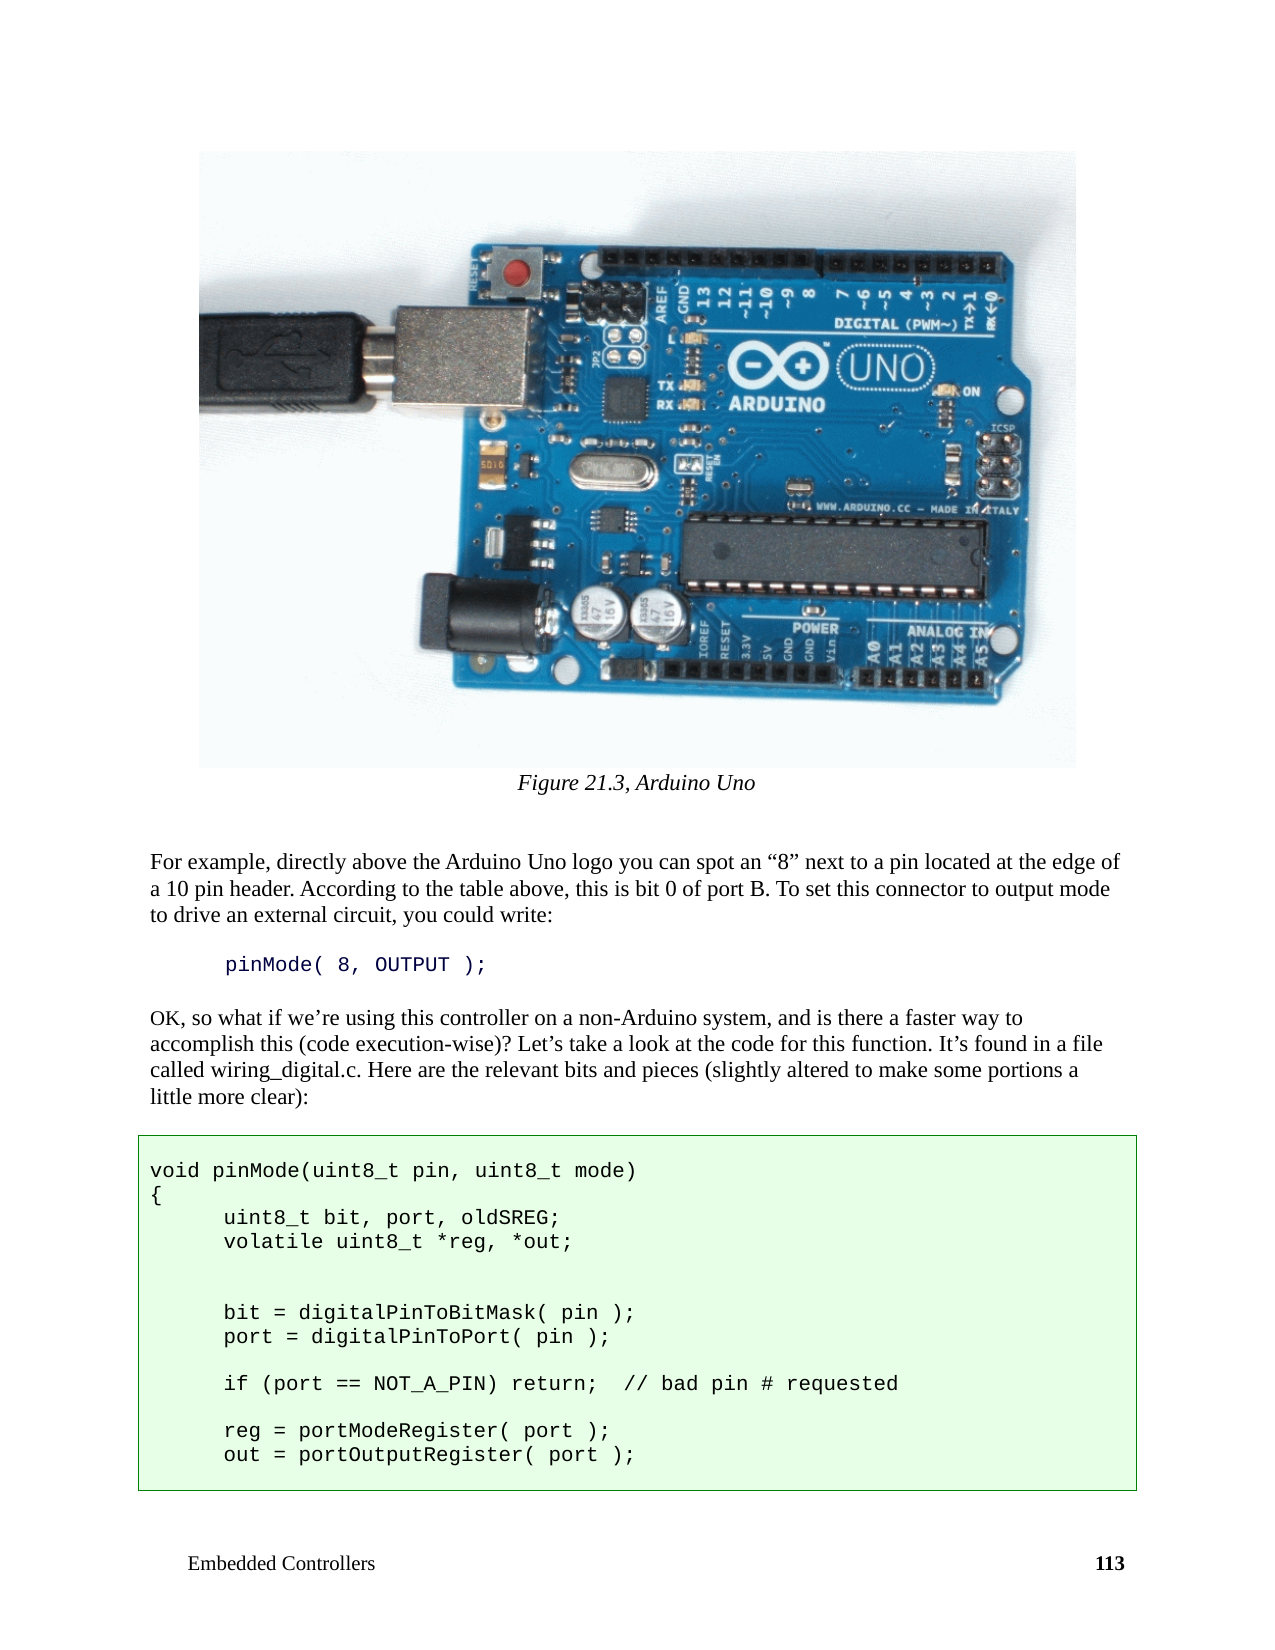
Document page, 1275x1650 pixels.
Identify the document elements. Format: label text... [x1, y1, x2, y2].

picture [199, 151, 1077, 768]
text For example, directly above the Arduino Uno logo you can spot an “8” next to a pin located at the edge of a 10 pin header. According to the table above, this is bit 0 of port B. To set this connector to output mode to drive an external circuit, you could write: [150, 848, 1125, 927]
text Figure 21.3, Arduino Uno [150, 769, 1125, 796]
table_header void pinMode(uint8_t pin, uint8_t mode) { uint8_t bit, port, oldSREG; volatile uint8_t *reg, *out; bit = digitalPinToBitMask( pin ); port = digitalPinToPort( pin ); if (port == NOT_A_PIN) return; // bad pin # requested reg = portModeRegister( port ); out = portOutputRegister( port ); [139, 1136, 1136, 1490]
text pinMode( 8, OUTPUT ); [225, 954, 1125, 977]
text OK, so what if we’re using this controller on a non-Arduino system, and is there a faster way to accomplish this (code execution-wise)? Let’s take a look at the code for this function. It’s found in a file called wiring_digital.c. Here are the relevant bits and pieces (slightly altered to make some portions a little more clear): [150, 1004, 1125, 1109]
